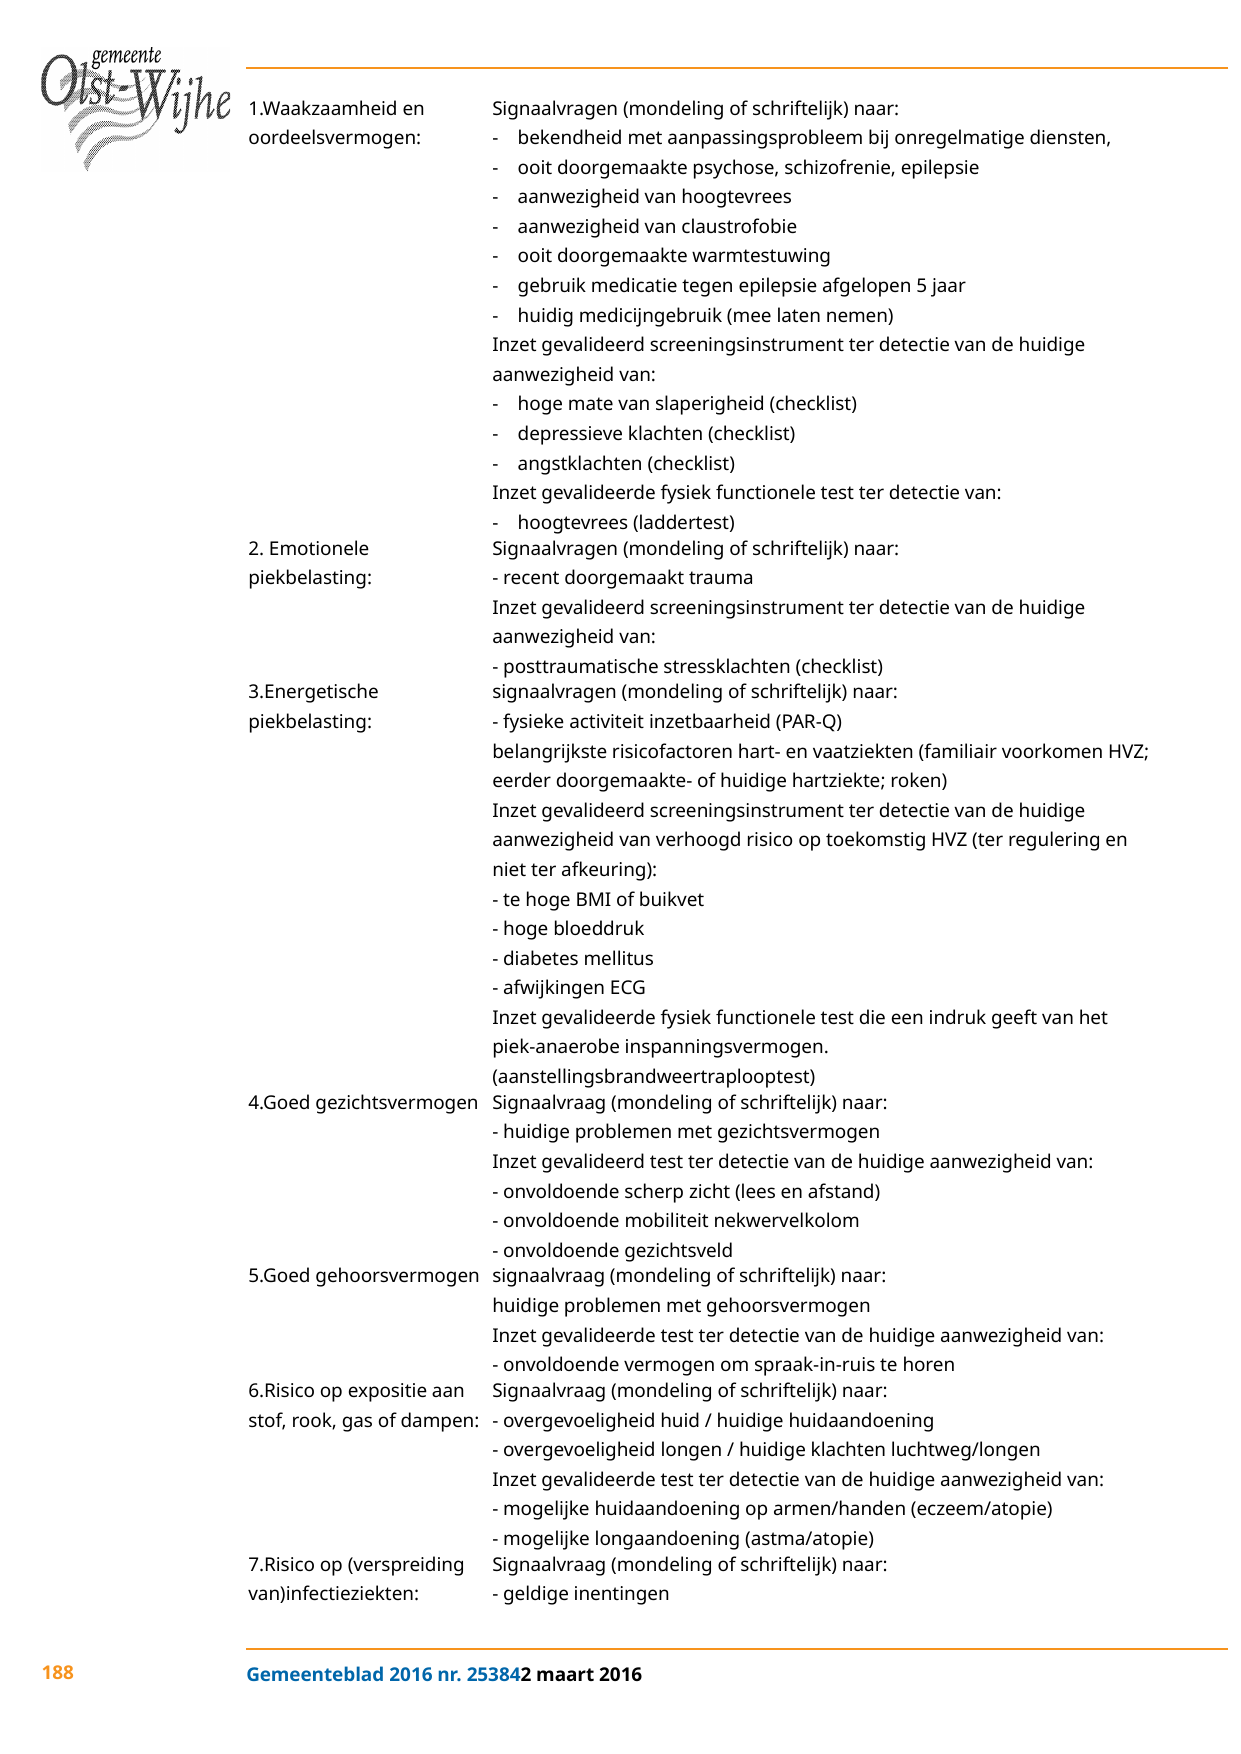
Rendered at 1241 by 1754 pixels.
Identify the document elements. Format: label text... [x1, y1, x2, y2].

table_cell 6.Risico op expositie aan stof, rook, gas of dampen: [248, 1377, 492, 1551]
table_cell signaalvraag (mondeling of schriftelijk) naar: huidige problemen met gehoorsvermogen Inzet gevalideerde test ter detectie van de huidige aanwezigheid van: - onvoldoende vermogen om spraak-in-ruis te horen [492, 1263, 1152, 1377]
table_cell Signaalvragen (mondeling of schriftelijk) naar: - bekendheid met aanpassingsprobleem bij onregelmatige diensten, - ooit doorgemaakte psychose, schizofrenie, epilepsie - aanwezigheid van hoogtevrees - aanwezigheid van claustrofobie - ooit doorgemaakte warmtestuwing - gebruik medicatie tegen epilepsie afgelopen 5 jaar - huidig medicijngebruik (mee laten nemen) Inzet gevalideerd screeningsinstrument ter detectie van de huidige aanwezigheid van: - hoge mate van slaperigheid (checklist) - depressieve klachten (checklist) - angstklachten (checklist) Inzet gevalideerde fysiek functionele test ter detectie van: - hoogtevrees (laddertest) [492, 95, 1152, 535]
table_cell Signaalvraag (mondeling of schriftelijk) naar: - huidige problemen met gezichtsvermogen Inzet gevalideerd test ter detectie van de huidige aanwezigheid van: - onvoldoende scherp zicht (lees en afstand) - onvoldoende mobiliteit nekwervelkolom - onvoldoende gezichtsveld [492, 1089, 1152, 1263]
table_cell 4.Goed gezichtsvermogen [248, 1089, 492, 1263]
table_cell Signaalvragen (mondeling of schriftelijk) naar: - recent doorgemaakt trauma Inzet gevalideerd screeningsinstrument ter detectie van de huidige aanwezigheid van: - posttraumatische stressklachten (checklist) [492, 535, 1152, 679]
table_cell 7.Risico op (verspreiding van)infectieziekten: [248, 1551, 492, 1606]
table_cell 2. Emotionele piekbelasting: [248, 535, 492, 679]
table_cell 3.Energetische piekbelasting: [248, 679, 492, 1089]
table_cell Signaalvraag (mondeling of schriftelijk) naar: - geldige inentingen [492, 1551, 1152, 1606]
table_cell 1.Waakzaamheid en oordeelsvermogen: [248, 95, 492, 535]
table_cell 5.Goed gehoorsvermogen [248, 1263, 492, 1377]
picture [41, 47, 231, 172]
table_cell Signaalvraag (mondeling of schriftelijk) naar: - overgevoeligheid huid / huidige huidaandoening - overgevoeligheid longen / huidige klachten luchtweg/longen Inzet gevalideerde test ter detectie van de huidige aanwezigheid van: - mogelijke huidaandoening op armen/handen (eczeem/atopie) - mogelijke longaandoening (astma/atopie) [492, 1377, 1152, 1551]
table_cell signaalvragen (mondeling of schriftelijk) naar: - fysieke activiteit inzetbaarheid (PAR-Q) belangrijkste risicofactoren hart- en vaatziekten (familiair voorkomen HVZ; eerder doorgemaakte- of huidige hartziekte; roken) Inzet gevalideerd screeningsinstrument ter detectie van de huidige aanwezigheid van verhoogd risico op toekomstig HVZ (ter regulering en niet ter afkeuring): - te hoge BMI of buikvet - hoge bloeddruk - diabetes mellitus - afwijkingen ECG Inzet gevalideerde fysiek functionele test die een indruk geeft van het piek-anaerobe inspanningsvermogen. (aanstellingsbrandweertraplooptest) [492, 679, 1152, 1089]
